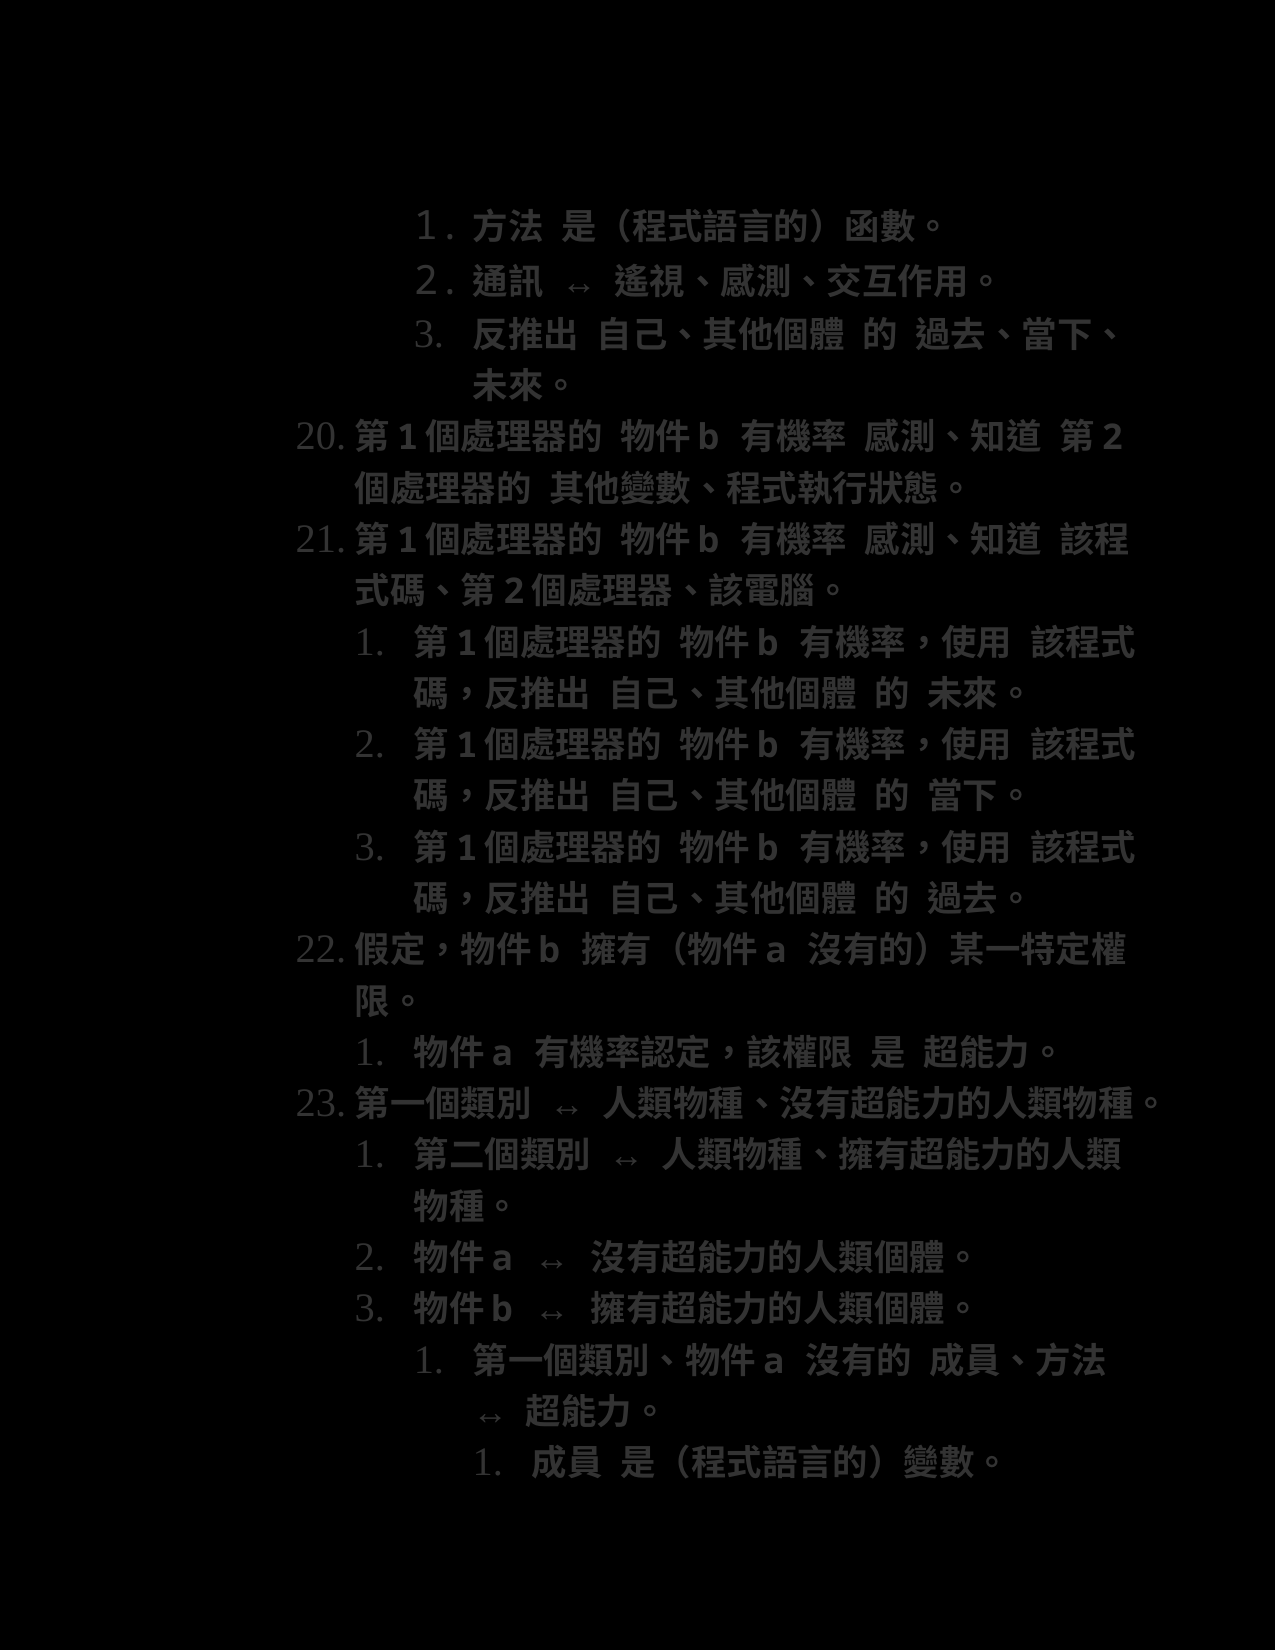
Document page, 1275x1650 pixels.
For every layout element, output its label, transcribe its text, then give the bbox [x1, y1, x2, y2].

list 第一個類別、物件a 沒有的 成員、方法 ↔ 超能力。 [413, 1332, 1157, 1435]
list 第一個類別 ↔ 人類物種、沒有超能力的人類物種。 [295, 1076, 1157, 1127]
list 第1個處理器的 物件b 有機率 感測、知道 該程式碼、第2個處理器、該電腦。 [295, 511, 1157, 614]
list 反推出 自己、其他個體 的 過去、當下、未來。 [413, 306, 1157, 408]
list 第1個處理器的 物件b 有機率，使用 該程式碼，反推出 自己、其他個體 的 未來。 [354, 614, 1157, 716]
list 第1個處理器的 物件b 有機率 感測、知道 第2個處理器的 其他變數、程式執行狀態。 [295, 408, 1157, 511]
list 第1個處理器的 物件b 有機率，使用 該程式碼，反推出 自己、其他個體 的 過去。 [354, 819, 1157, 922]
list 方法 是（程式語言的）函數。 [413, 196, 1157, 251]
list 假定，物件b 擁有（物件a 沒有的）某一特定權限。 [295, 922, 1157, 1024]
list 物件a ↔ 沒有超能力的人類個體。 [354, 1229, 1157, 1281]
list 物件b ↔ 擁有超能力的人類個體。 [354, 1281, 1157, 1332]
list 通訊 ↔ 遙視、感測、交互作用。 [413, 251, 1157, 306]
list 物件a 有機率認定，該權限 是 超能力。 [354, 1024, 1157, 1076]
list 第1個處理器的 物件b 有機率，使用 該程式碼，反推出 自己、其他個體 的 當下。 [354, 716, 1157, 819]
list 第二個類別 ↔ 人類物種、擁有超能力的人類物種。 [354, 1127, 1157, 1229]
list 成員 是（程式語言的）變數。 [472, 1435, 1157, 1486]
